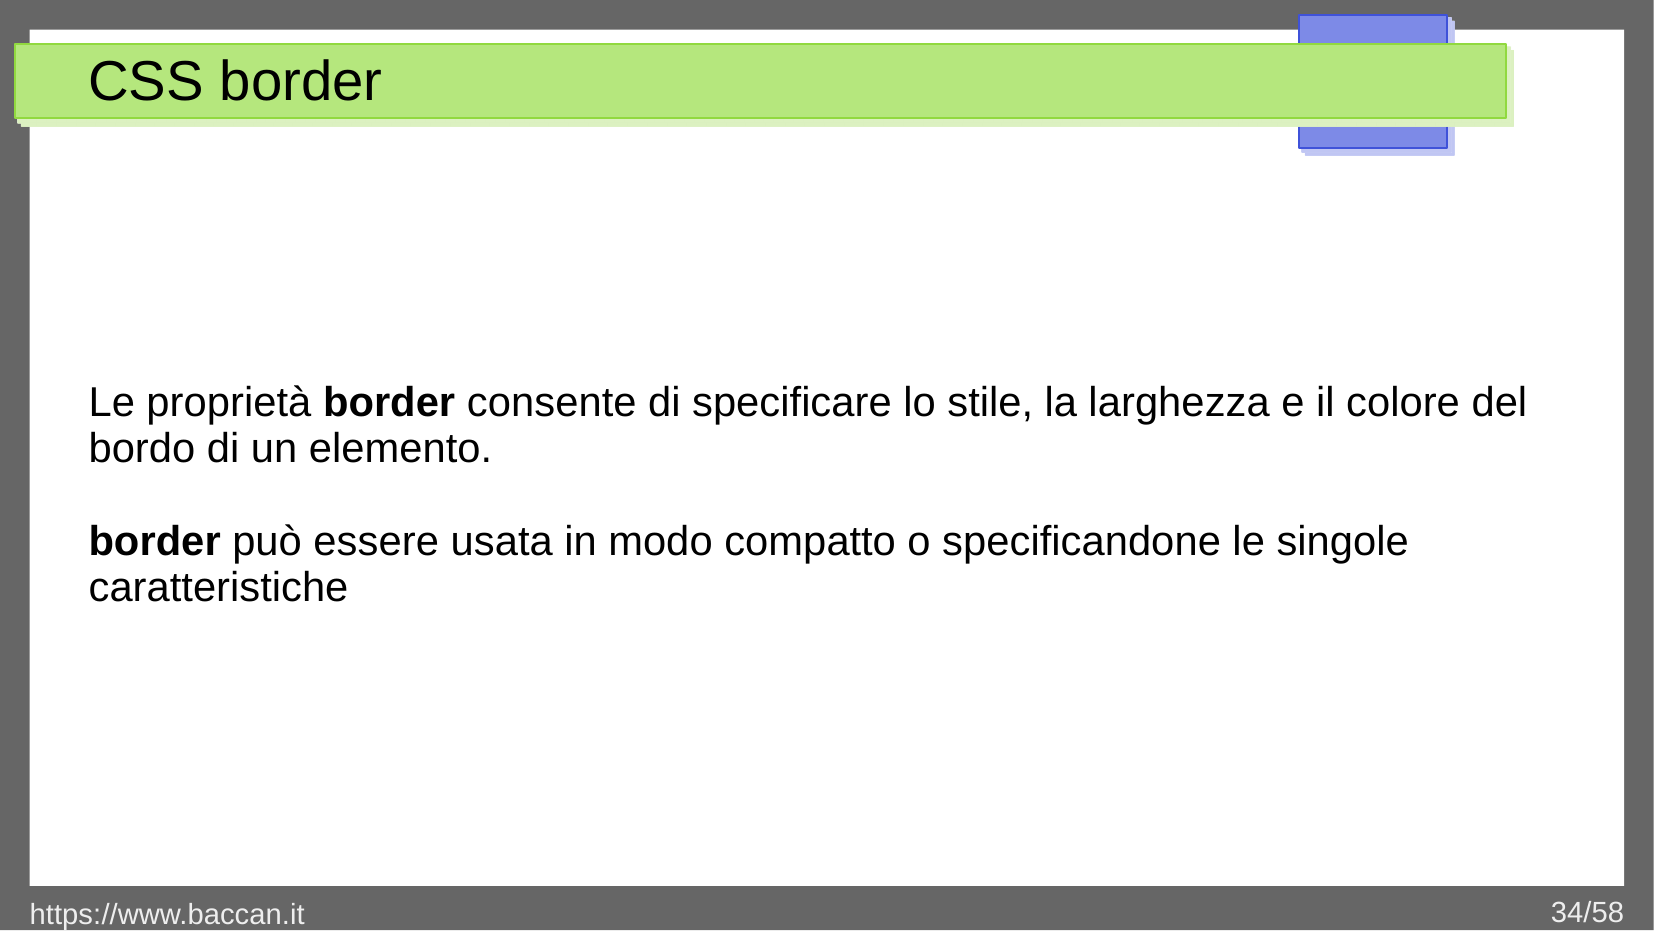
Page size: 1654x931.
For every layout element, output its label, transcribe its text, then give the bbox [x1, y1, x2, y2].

text_box Le proprietà border consente di specificare lo stile, la larghezza e il colore del bordo di un elemento. border può essere usata in modo compatto o specificandone le singole caratteristiche [88, 169, 1565, 820]
title CSS border [88, 44, 1506, 119]
